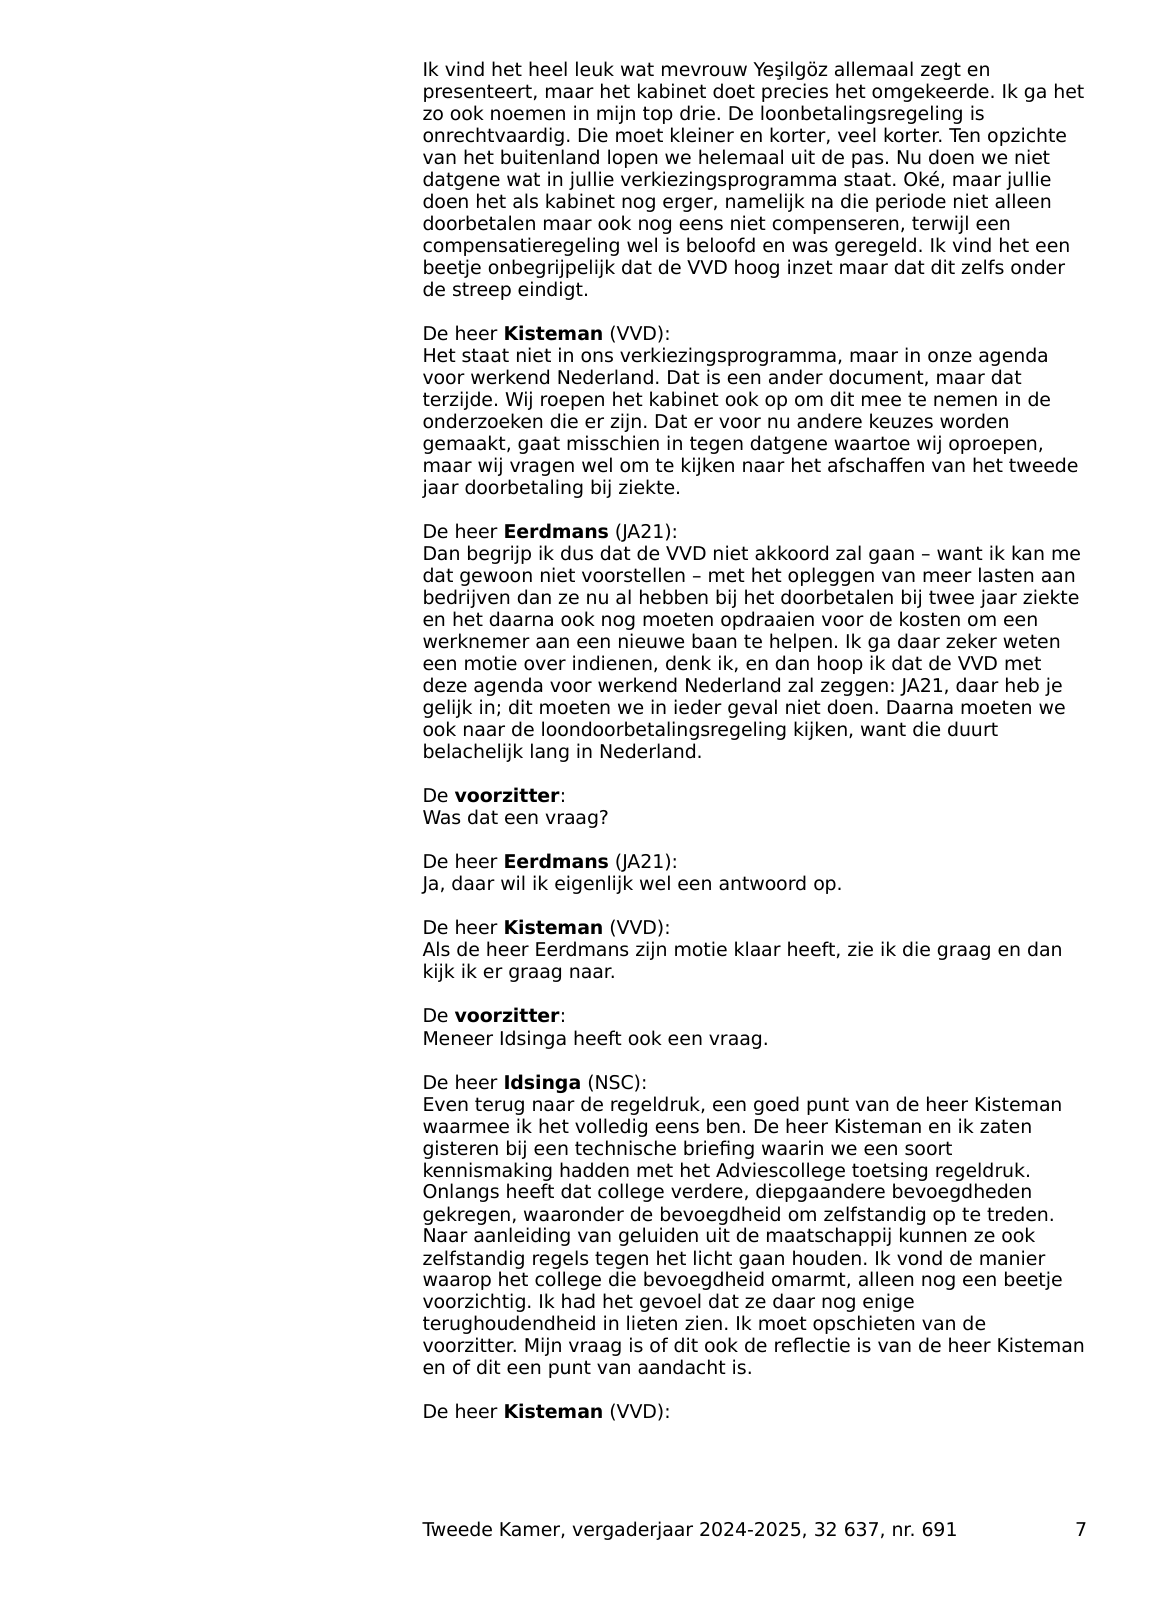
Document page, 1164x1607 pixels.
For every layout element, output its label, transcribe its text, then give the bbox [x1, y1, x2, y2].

text De heer Idsinga (NSC): [422, 1072, 1087, 1093]
text De voorzitter: [422, 785, 1087, 807]
text Meneer Idsinga heeft ook een vraag. [422, 1027, 1087, 1049]
text Als de heer Eerdmans zijn motie klaar heeft, zie ik die graag en dan kijk ik er graag naar. [422, 939, 1087, 983]
text De heer Kisteman (VVD): [422, 323, 1087, 345]
text Was dat een vraag? [422, 807, 1087, 829]
text De heer Kisteman (VVD): [422, 1401, 1087, 1423]
text Ja, daar wil ik eigenlijk wel een antwoord op. [422, 873, 1087, 895]
text Even terug naar de regeldruk, een goed punt van de heer Kisteman waarmee ik het volledig eens ben. De heer Kisteman en ik zaten gisteren bij een technische briefing waarin we een soort kennismaking hadden met het Adviescollege toetsing regeldruk. Onlangs heeft dat college verdere, diepgaandere bevoegdheden gekregen, waaronder de bevoegdheid om zelfstandig op te treden. Naar aanleiding van geluiden uit de maatschappij kunnen ze ook zelfstandig regels tegen het licht gaan houden. Ik vond de manier waarop het college die bevoegdheid omarmt, alleen nog een beetje voorzichtig. Ik had het gevoel dat ze daar nog enige terughoudendheid in lieten zien. Ik moet opschieten van de voorzitter. Mijn vraag is of dit ook de reflectie is van de heer Kisteman en of dit een punt van aandacht is. [422, 1093, 1087, 1379]
text Dan begrijp ik dus dat de VVD niet akkoord zal gaan – want ik kan me dat gewoon niet voorstellen – met het opleggen van meer lasten aan bedrijven dan ze nu al hebben bij het doorbetalen bij twee jaar ziekte en het daarna ook nog moeten opdraaien voor de kosten om een werknemer aan een nieuwe baan te helpen. Ik ga daar zeker weten een motie over indienen, denk ik, en dan hoop ik dat de VVD met deze agenda voor werkend Nederland zal zeggen: JA21, daar heb je gelijk in; dit moeten we in ieder geval niet doen. Daarna moeten we ook naar de loondoorbetalingsregeling kijken, want die duurt belachelijk lang in Nederland. [422, 543, 1087, 763]
text De voorzitter: [422, 1005, 1087, 1027]
text De heer Kisteman (VVD): [422, 917, 1087, 939]
text De heer Eerdmans (JA21): [422, 851, 1087, 873]
text Het staat niet in ons verkiezingsprogramma, maar in onze agenda voor werkend Nederland. Dat is een ander document, maar dat terzijde. Wij roepen het kabinet ook op om dit mee te nemen in de onderzoeken die er zijn. Dat er voor nu andere keuzes worden gemaakt, gaat misschien in tegen datgene waartoe wij oproepen, maar wij vragen wel om te kijken naar het afschaffen van het tweede jaar doorbetaling bij ziekte. [422, 345, 1087, 499]
text Ik vind het heel leuk wat mevrouw Yeşilgöz allemaal zegt en presenteert, maar het kabinet doet precies het omgekeerde. Ik ga het zo ook noemen in mijn top drie. De loonbetalingsregeling is onrechtvaardig. Die moet kleiner en korter, veel korter. Ten opzichte van het buitenland lopen we helemaal uit de pas. Nu doen we niet datgene wat in jullie verkiezingsprogramma staat. Oké, maar jullie doen het als kabinet nog erger, namelijk na die periode niet alleen doorbetalen maar ook nog eens niet compenseren, terwijl een compensatieregeling wel is beloofd en was geregeld. Ik vind het een beetje onbegrijpelijk dat de VVD hoog inzet maar dat dit zelfs onder de streep eindigt. [422, 59, 1087, 301]
text De heer Eerdmans (JA21): [422, 521, 1087, 543]
